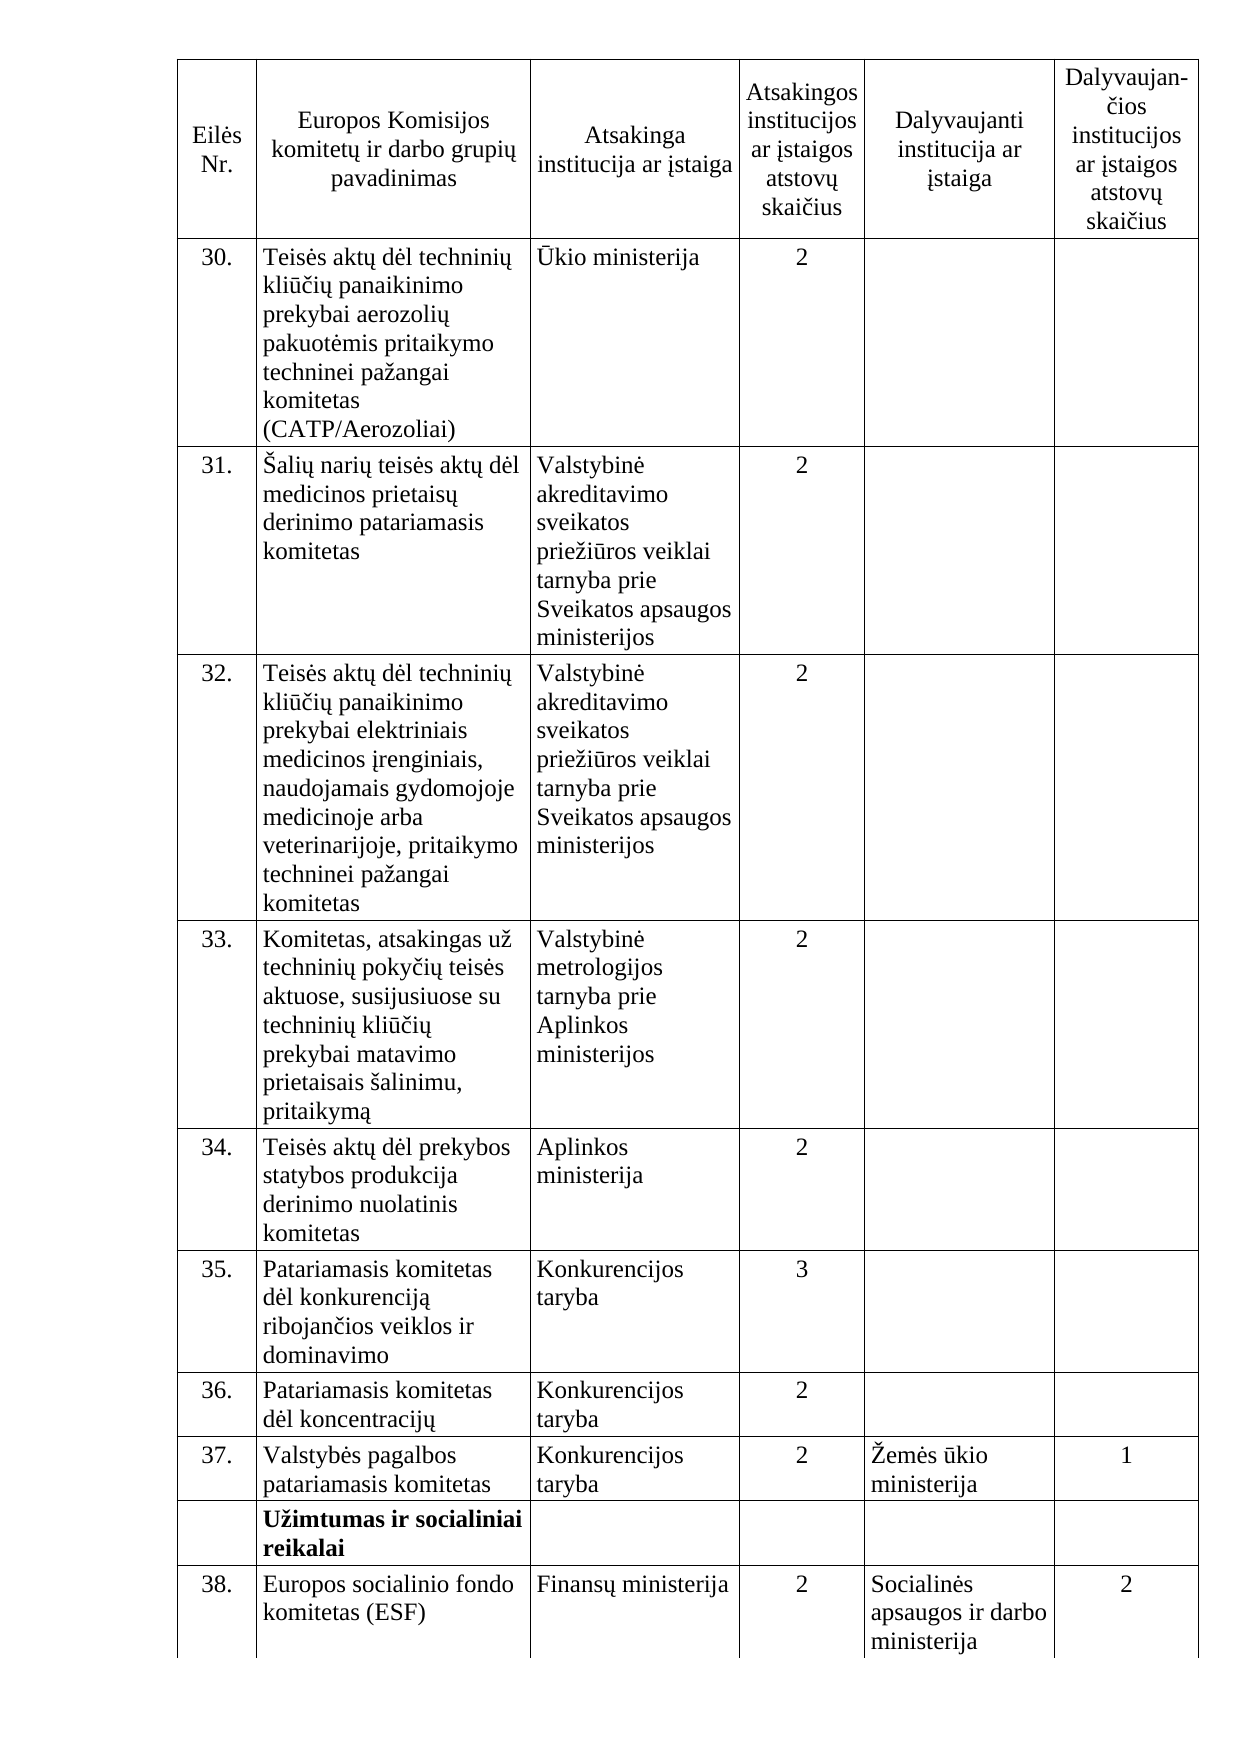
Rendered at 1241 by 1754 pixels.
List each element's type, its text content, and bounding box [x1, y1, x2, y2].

table_cell 36. [178, 1373, 256, 1436]
table_cell 38. [178, 1566, 256, 1658]
table_cell Komitetas, atsakingas už techninių pokyčių teisės aktuose, susijusiuose su techninių kliūčių prekybai matavimo prietaisais šalinimu, pritaikymą [257, 921, 530, 1128]
table_cell Europos socialinio fondo komitetas (ESF) [257, 1566, 530, 1658]
table_cell [865, 1373, 1054, 1436]
table_cell 30. [178, 239, 256, 446]
table_cell 2 [740, 239, 864, 446]
table_cell [1055, 239, 1198, 446]
table_cell 2 [1055, 1566, 1198, 1658]
table_cell [865, 239, 1054, 446]
table_cell 2 [740, 655, 864, 920]
table_cell 32. [178, 655, 256, 920]
table_cell 2 [740, 1129, 864, 1250]
table_cell [1055, 655, 1198, 920]
table_cell Valstybės pagalbos patariamasis komitetas [257, 1437, 530, 1500]
table_cell 2 [740, 447, 864, 654]
table_cell 2 [740, 1437, 864, 1500]
table_cell [865, 655, 1054, 920]
table_cell 33. [178, 921, 256, 1128]
table_cell 2 [740, 1566, 864, 1658]
table_cell Valstybinė akreditavimo sveikatos priežiūros veiklai tarnyba prie Sveikatos apsaugos ministerijos [531, 447, 739, 654]
table_cell 34. [178, 1129, 256, 1250]
table_cell 31. [178, 447, 256, 654]
table_cell Finansų ministerija [531, 1566, 739, 1658]
table_header Europos Komisijos komitetų ir darbo grupių pavadinimas [257, 60, 530, 238]
table_cell 37. [178, 1437, 256, 1500]
table_cell [865, 921, 1054, 1128]
table_header Eilės Nr. [178, 60, 256, 238]
table_cell [531, 1501, 739, 1565]
table_cell Ūkio ministerija [531, 239, 739, 446]
table_cell Žemės ūkio ministerija [865, 1437, 1054, 1500]
table_cell [1055, 921, 1198, 1128]
table_cell [865, 447, 1054, 654]
table_cell Šalių narių teisės aktų dėl medicinos prietaisų derinimo patariamasis komitetas [257, 447, 530, 654]
table_cell [178, 1501, 256, 1565]
table_cell [1055, 1501, 1198, 1565]
table_cell Patariamasis komitetas dėl konkurenciją ribojančios veiklos ir dominavimo [257, 1251, 530, 1372]
table_cell Valstybinė metrologijos tarnyba prie Aplinkos ministerijos [531, 921, 739, 1128]
table_cell Socialinės apsaugos ir darbo ministerija [865, 1566, 1054, 1658]
table_header Atsakingos institucijos ar įstaigos atstovų skaičius [740, 60, 864, 238]
table_cell [740, 1501, 864, 1565]
table_cell Teisės aktų dėl prekybos statybos produkcija derinimo nuolatinis komitetas [257, 1129, 530, 1250]
table_cell Užimtumas ir socialiniai reikalai [257, 1501, 530, 1565]
table_cell Teisės aktų dėl techninių kliūčių panaikinimo prekybai elektriniais medicinos įrenginiais, naudojamais gydomojoje medicinoje arba veterinarijoje, pritaikymo techninei pažangai komitetas [257, 655, 530, 920]
table_cell 35. [178, 1251, 256, 1372]
table_cell [1055, 1129, 1198, 1250]
table_cell Patariamasis komitetas dėl koncentracijų [257, 1373, 530, 1436]
table_cell Aplinkos ministerija [531, 1129, 739, 1250]
table_cell [865, 1251, 1054, 1372]
table_cell 3 [740, 1251, 864, 1372]
table_cell Konkurencijos taryba [531, 1251, 739, 1372]
table_header Dalyvaujan-čios institucijos ar įstaigos atstovų skaičius [1055, 60, 1198, 238]
table_cell Konkurencijos taryba [531, 1373, 739, 1436]
table_cell 2 [740, 1373, 864, 1436]
table_cell [1055, 447, 1198, 654]
table_cell [865, 1501, 1054, 1565]
table_cell [1055, 1251, 1198, 1372]
table_cell Konkurencijos taryba [531, 1437, 739, 1500]
table_cell [865, 1129, 1054, 1250]
table_header Dalyvaujanti institucija ar įstaiga [865, 60, 1054, 238]
table_cell Teisės aktų dėl techninių kliūčių panaikinimo prekybai aerozolių pakuotėmis pritaikymo techninei pažangai komitetas (CATP/Aerozoliai) [257, 239, 530, 446]
table_cell 1 [1055, 1437, 1198, 1500]
table_cell Valstybinė akreditavimo sveikatos priežiūros veiklai tarnyba prie Sveikatos apsaugos ministerijos [531, 655, 739, 920]
table_header Atsakinga institucija ar įstaiga [531, 60, 739, 238]
table_cell [1055, 1373, 1198, 1436]
table_cell 2 [740, 921, 864, 1128]
